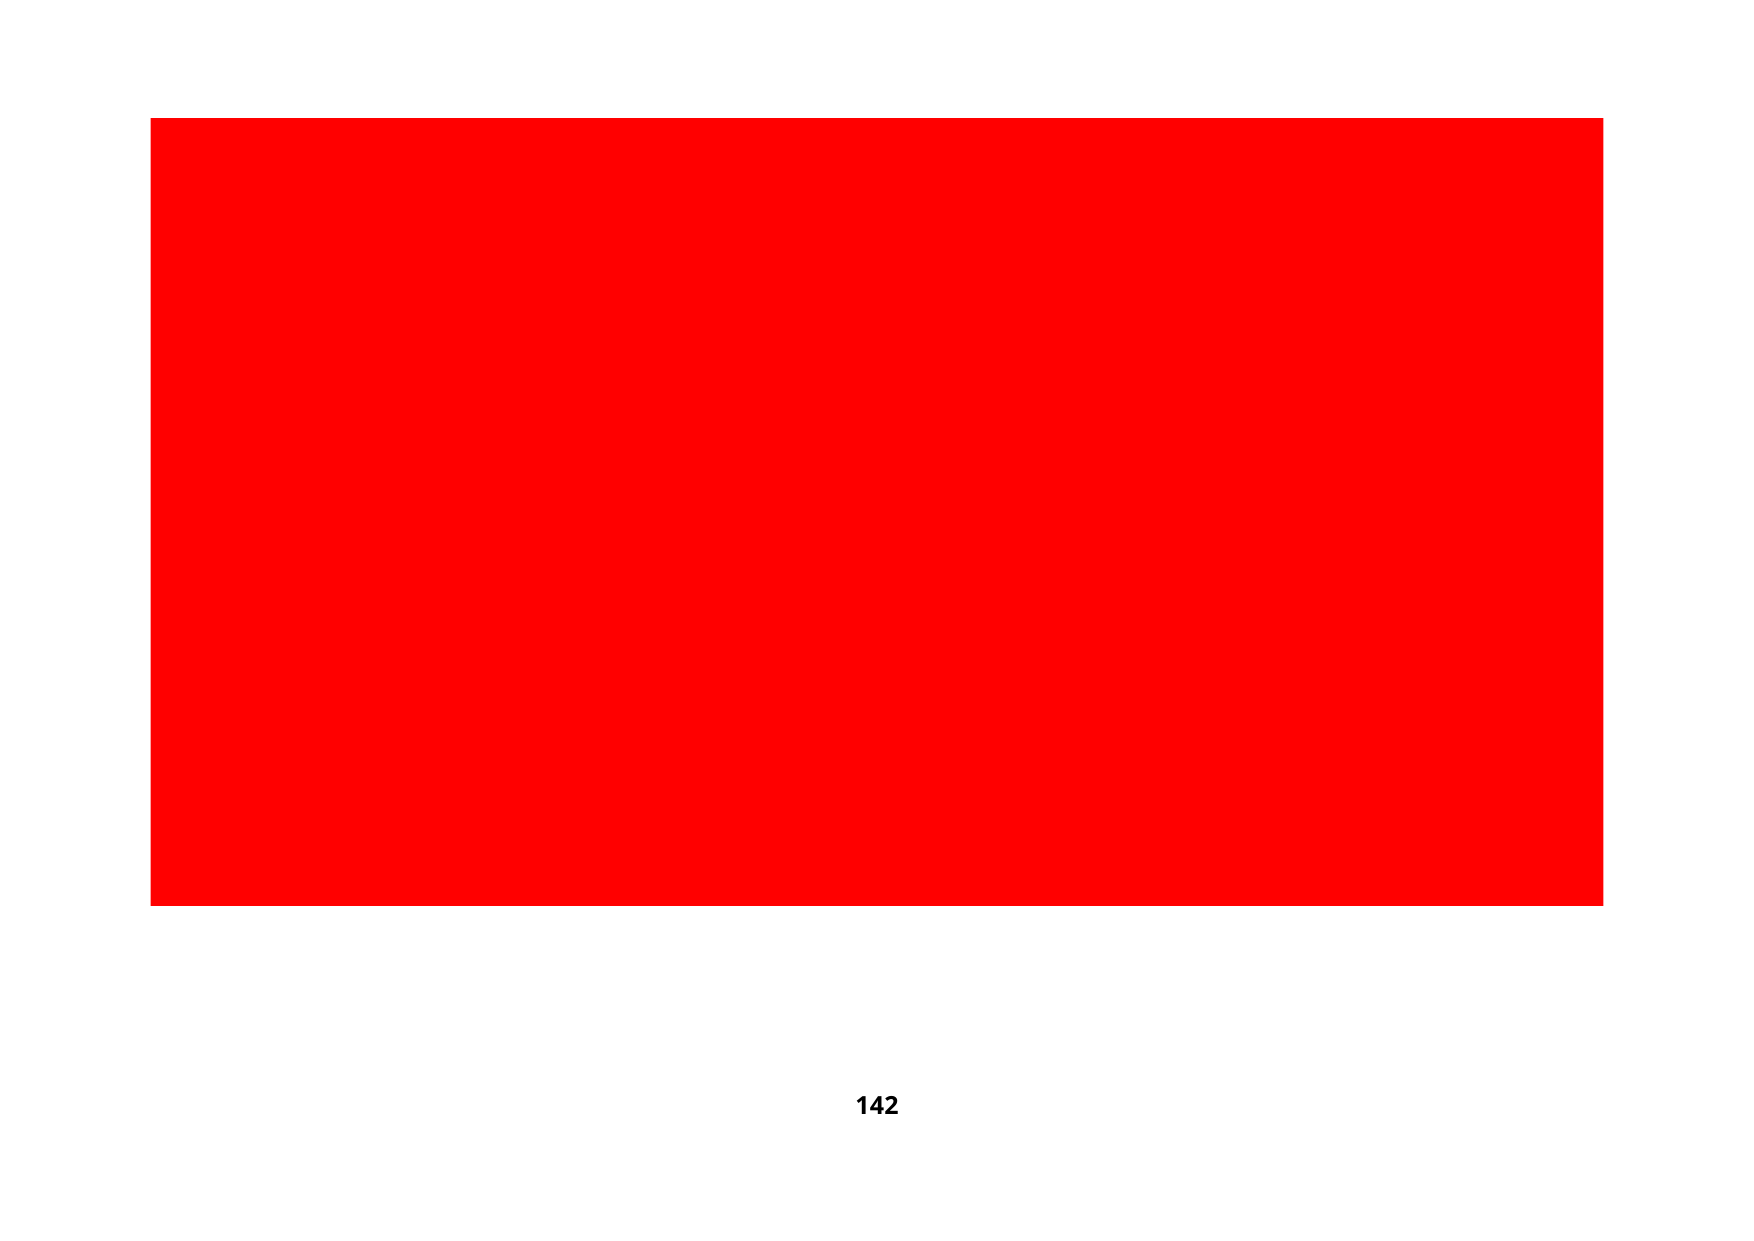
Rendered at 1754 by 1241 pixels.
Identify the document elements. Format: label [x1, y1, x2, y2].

picture [150, 118, 1604, 906]
